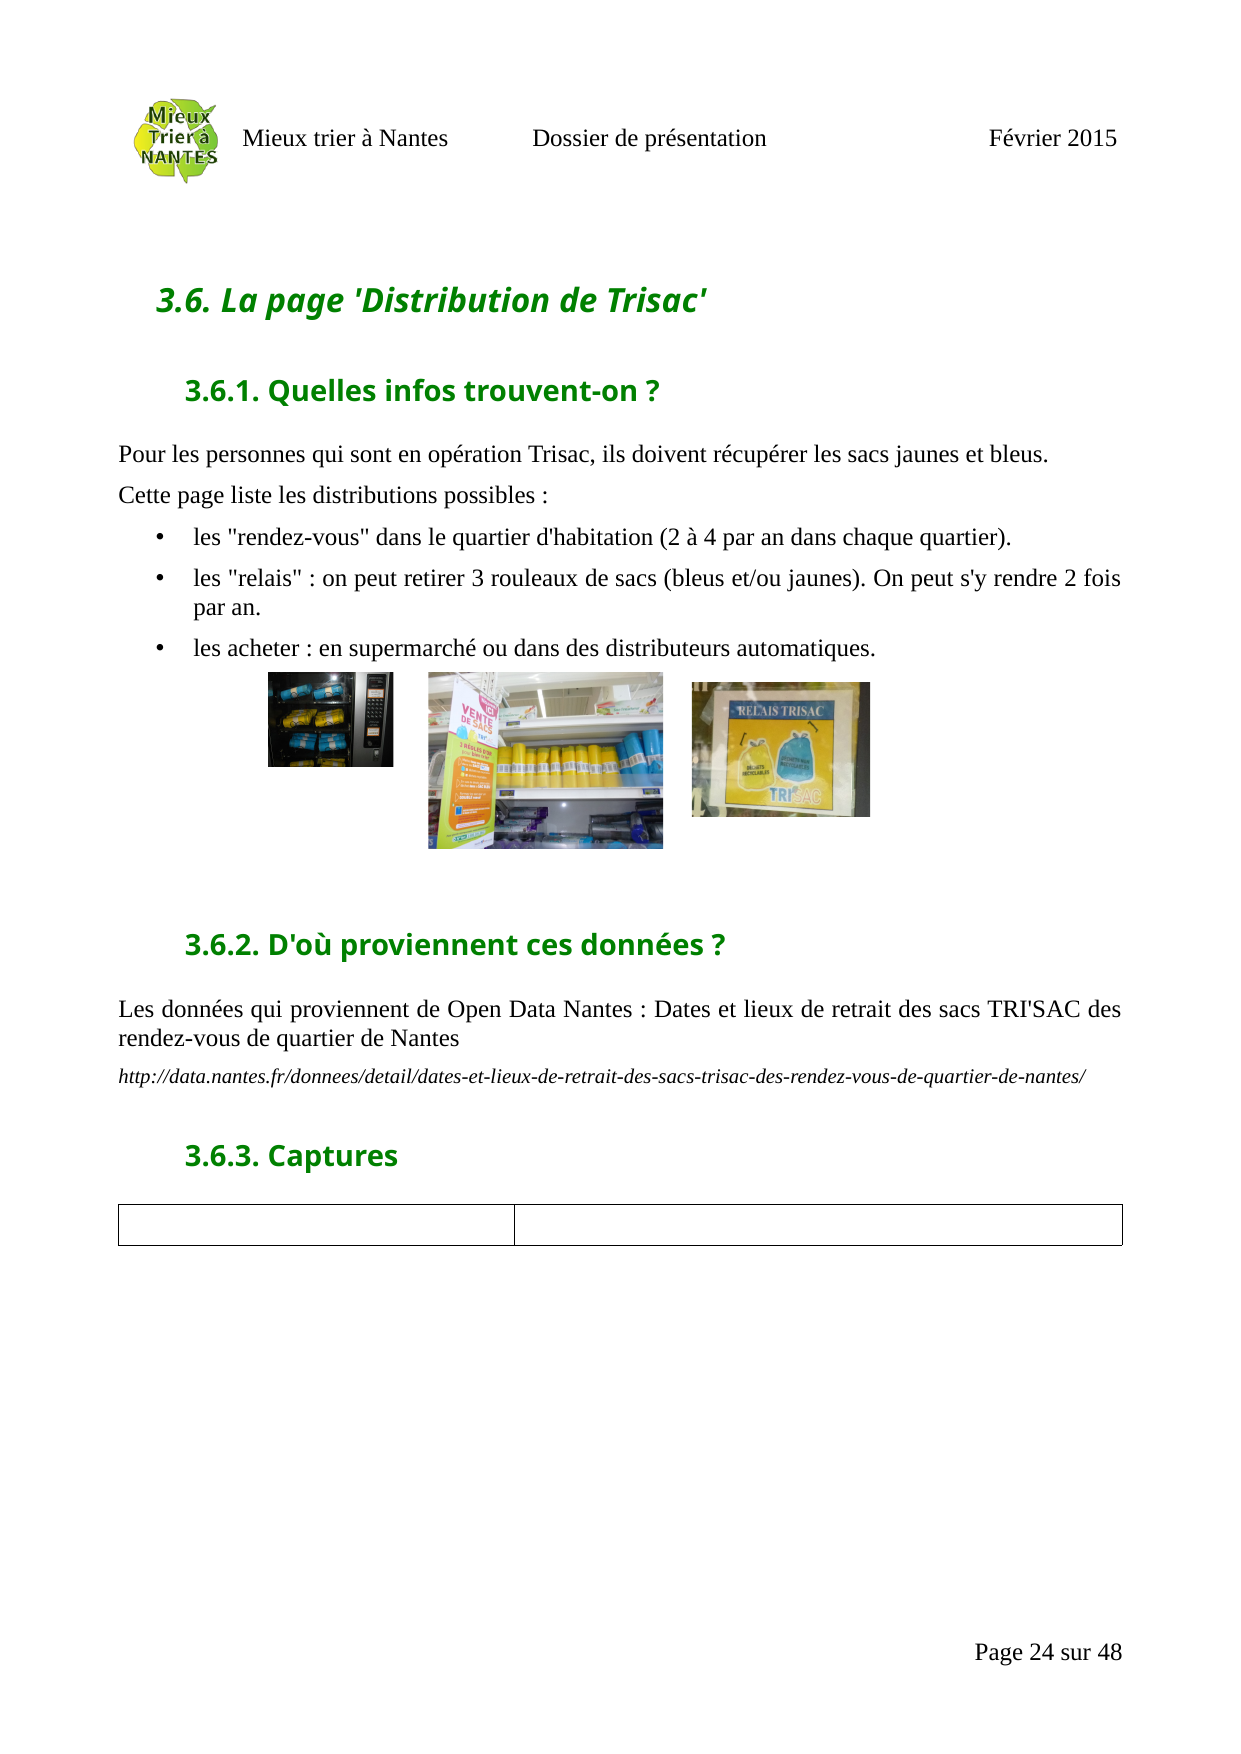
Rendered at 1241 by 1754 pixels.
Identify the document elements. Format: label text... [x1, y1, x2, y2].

picture [428, 672, 664, 849]
table_header [119, 1205, 514, 1245]
subtitle D'où proviennent ces données ? [148, 925, 1122, 964]
list les "relais" : on peut retirer 3 rouleaux de sacs (bleus et/ou jaunes). On peut s'y rendre 2 fois par an. [156, 563, 1122, 620]
picture [691, 682, 871, 817]
list les "rendez-vous" dans le quartier d'habitation (2 à 4 par an dans chaque quartier). [156, 522, 1122, 550]
subtitle Captures [148, 1135, 1122, 1175]
text Cette page liste les distributions possibles : [118, 480, 1122, 509]
table_header [515, 1205, 1122, 1245]
picture [268, 672, 394, 767]
text Les données qui proviennent de Open Data Nantes : Dates et lieux de retrait des sacs TRI'SAC des rendez-vous de quartier de Nantes [118, 994, 1122, 1051]
text Pour les personnes qui sont en opération Trisac, ils doivent récupérer les sacs jaunes et bleus. [118, 439, 1122, 468]
subtitle Quelles infos trouvent-on ? [148, 370, 1122, 410]
text http://data.nantes.fr/donnees/detail/dates-et-lieux-de-retrait-des-sacs-trisac-des-rendez-vous-de-quartier-de-nantes/ [118, 1064, 1122, 1088]
picture [131, 95, 221, 185]
subtitle La page 'Distribution de Trisac' [148, 277, 1122, 323]
list les acheter : en supermarché ou dans des distributeurs automatiques. [156, 633, 1122, 662]
